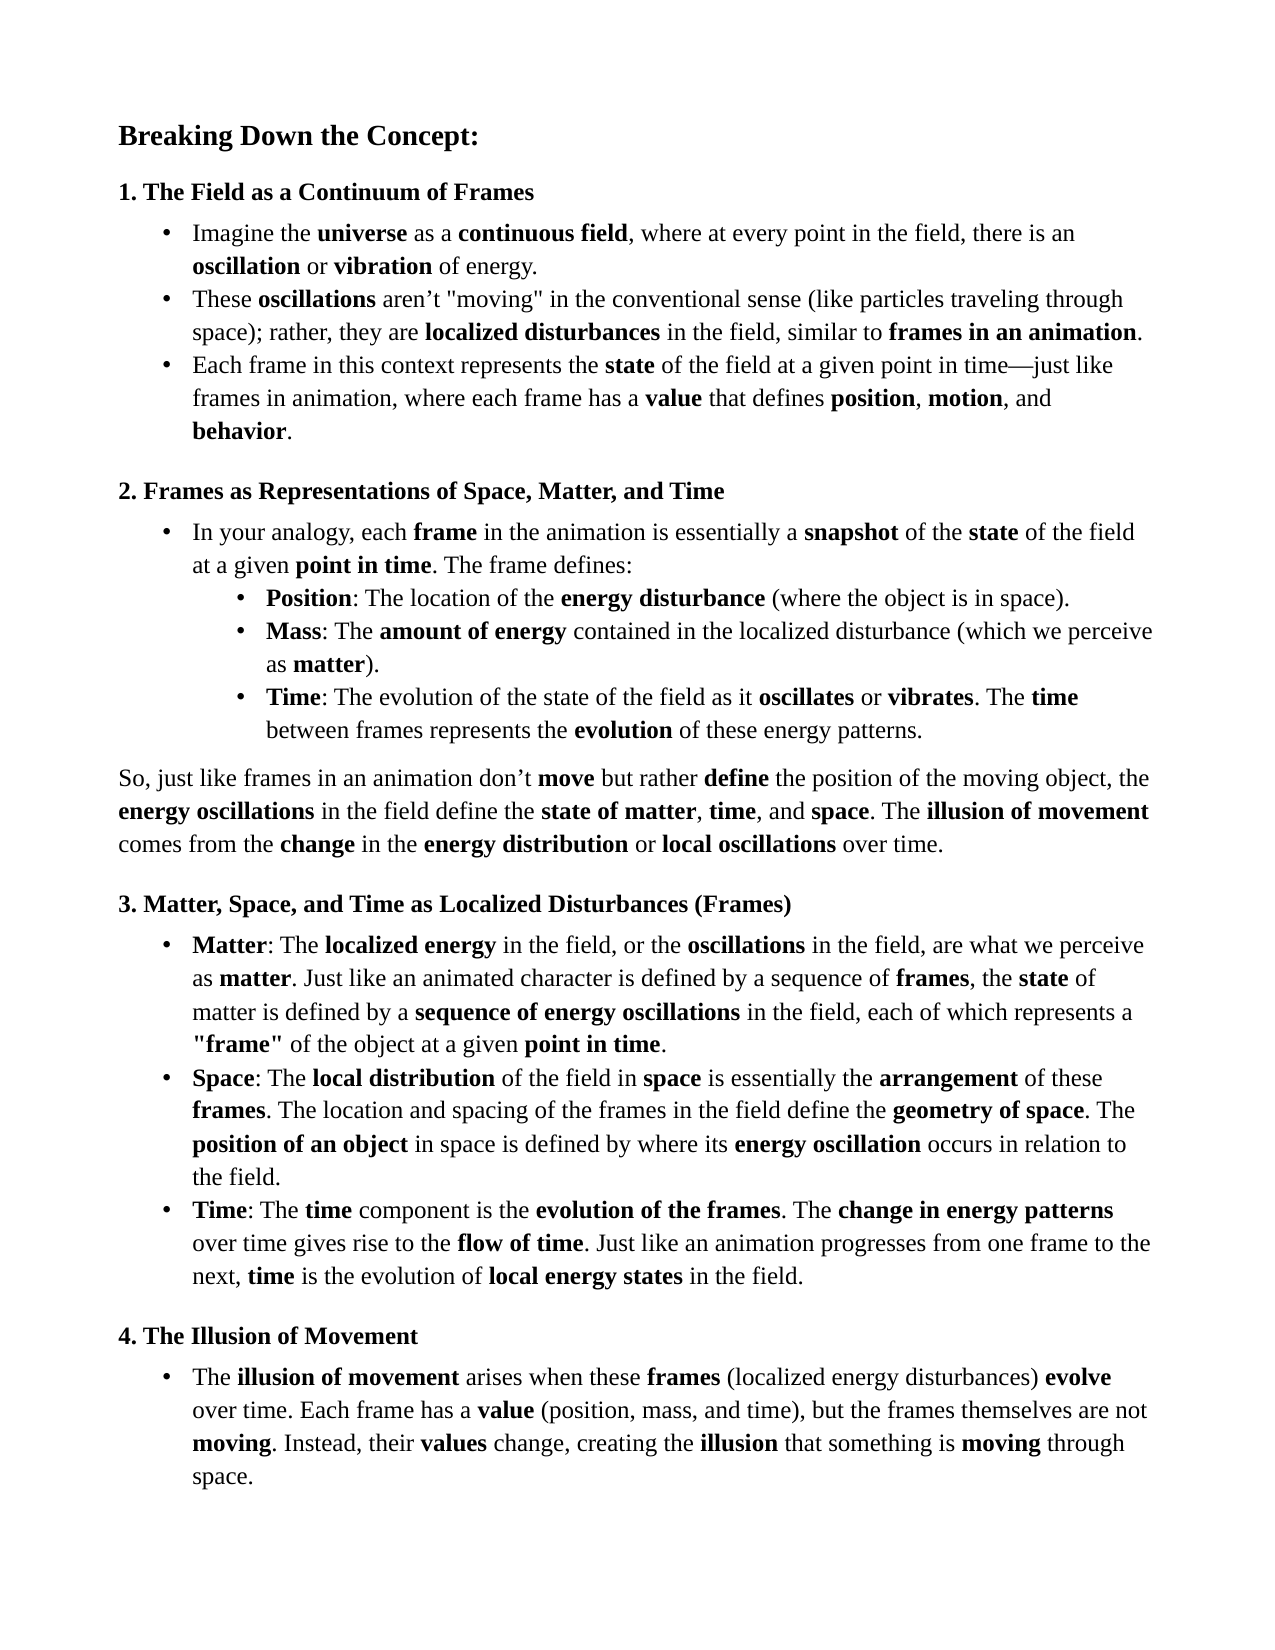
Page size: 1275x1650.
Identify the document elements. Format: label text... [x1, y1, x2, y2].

subtitle 2. Frames as Representations of Space, Matter, and Time [118, 476, 1157, 505]
subtitle 3. Matter, Space, and Time as Localized Disturbances (Frames) [118, 889, 1157, 918]
list These oscillations aren’t "moving" in the conventional sense (like particles traveling through space); rather, they are localized disturbances in the field, similar to frames in an animation. [162, 284, 1157, 346]
list Space: The local distribution of the field in space is essentially the arrangement of these frames. The location and spacing of the frames in the field define the geometry of space. The position of an object in space is defined by where its energy oscillation occurs in relation to the field. [162, 1063, 1157, 1190]
list Imagine the universe as a continuous field, where at every point in the field, there is an oscillation or vibration of energy. [162, 218, 1157, 280]
text So, just like frames in an animation don’t move but rather define the position of the moving object, the energy oscillations in the field define the state of matter, time, and space. The illusion of movement comes from the change in the energy distribution or local oscillations over time. [118, 763, 1157, 858]
subtitle Breaking Down the Concept: [118, 118, 1157, 152]
list The illusion of movement arises when these frames (localized energy disturbances) evolve over time. Each frame has a value (position, mass, and time), but the frames themselves are not moving. Instead, their values change, creating the illusion that something is moving through space. [162, 1362, 1157, 1490]
list Each frame in this context represents the state of the field at a given point in time—just like frames in animation, where each frame has a value that defines position, motion, and behavior. [162, 350, 1157, 445]
list Time: The evolution of the state of the field as it oscillates or vibrates. The time between frames represents the evolution of these energy patterns. [236, 682, 1157, 744]
subtitle 4. The Illusion of Movement [118, 1321, 1157, 1349]
list In your analogy, each frame in the animation is essentially a snapshot of the state of the field at a given point in time. The frame defines: [162, 517, 1157, 579]
list Time: The time component is the evolution of the frames. The change in energy patterns over time gives rise to the flow of time. Just like an animation progresses from one frame to the next, time is the evolution of local energy states in the field. [162, 1195, 1157, 1289]
subtitle 1. The Field as a Continuum of Frames [118, 177, 1157, 205]
list Matter: The localized energy in the field, or the oscillations in the field, are what we perceive as matter. Just like an animated character is defined by a sequence of frames, the state of matter is defined by a sequence of energy oscillations in the field, each of which represents a "frame" of the object at a given point in time. [162, 931, 1157, 1058]
list Position: The location of the energy disturbance (where the object is in space). [236, 583, 1157, 612]
list Mass: The amount of energy contained in the localized disturbance (which we perceive as matter). [236, 616, 1157, 678]
